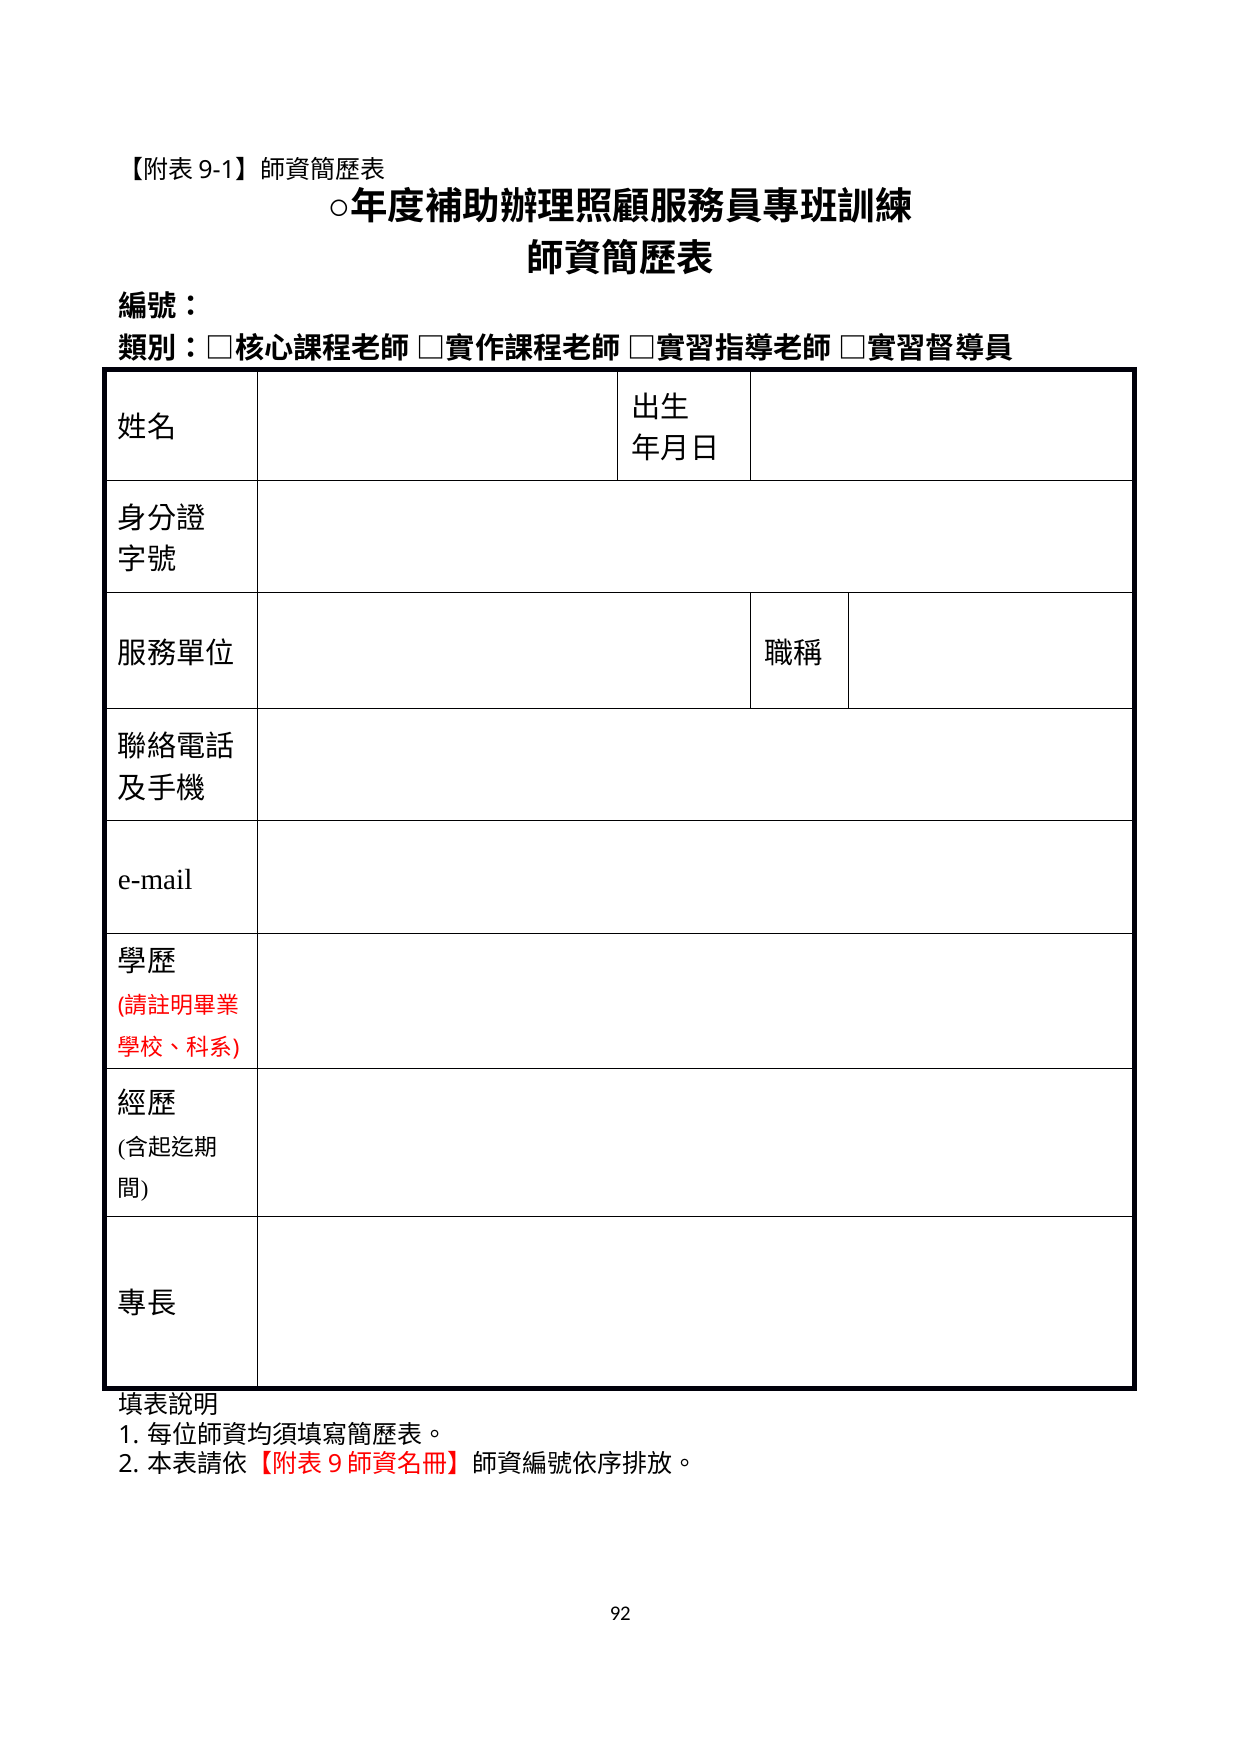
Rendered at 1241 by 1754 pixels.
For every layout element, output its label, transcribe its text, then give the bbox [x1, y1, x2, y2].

subtitle 【附表9-1】師資簡歷表 [118, 150, 1122, 186]
text 填表說明 [118, 1391, 1166, 1420]
list 本表請依【附表9師資名冊】師資編號依序排放。 [118, 1449, 1166, 1478]
table_cell [258, 593, 750, 708]
table_cell 職稱 [751, 593, 848, 708]
table_cell 經歷 (含起迄期間) [107, 1069, 257, 1216]
text 類別：□核心課程老師 □實作課程老師 □實習指導老師 □實習督導員 [118, 324, 1122, 367]
table_header 出生 年月日 [618, 372, 750, 479]
table_cell [258, 821, 1132, 933]
table_cell 聯絡電話及手機 [107, 709, 257, 820]
text 師資簡歷表 [118, 228, 1122, 282]
table_cell [258, 1069, 1132, 1216]
table_header [751, 372, 1132, 479]
table_cell e-mail [107, 821, 257, 933]
table_cell [258, 1217, 1132, 1386]
table_header 姓名 [107, 372, 257, 479]
text ○年度補助辦理照顧服務員專班訓練 [118, 186, 1122, 228]
table_cell [258, 709, 1132, 820]
table_cell 身分證 字號 [107, 481, 257, 592]
table_cell 學歷 (請註明畢業學校、科系) [107, 934, 257, 1068]
table_cell 服務單位 [107, 593, 257, 708]
table_cell 專長 [107, 1217, 257, 1386]
table_cell [849, 593, 1132, 708]
list 每位師資均須填寫簡歷表。 [118, 1420, 1166, 1449]
table_header [258, 372, 617, 479]
text 編號： [118, 282, 1122, 324]
table_cell [258, 934, 1132, 1068]
table_cell [258, 481, 1132, 592]
